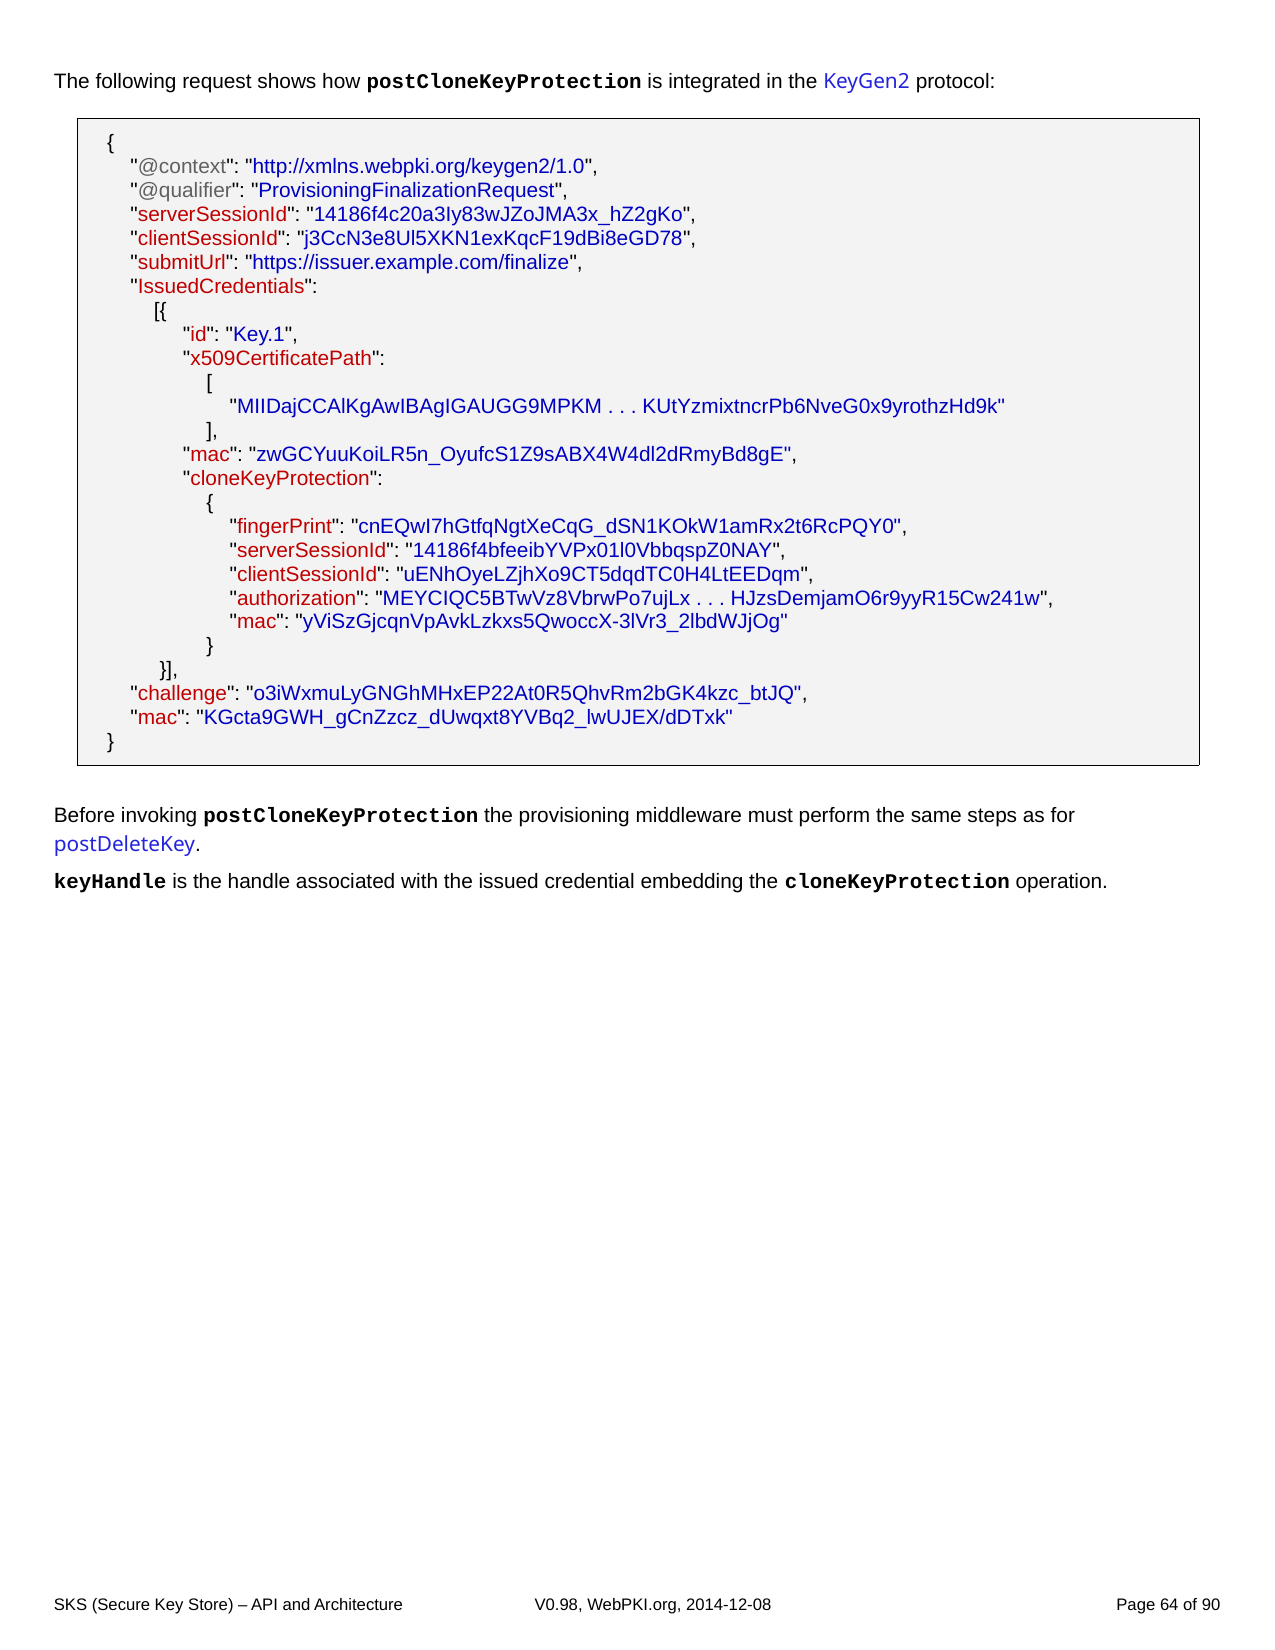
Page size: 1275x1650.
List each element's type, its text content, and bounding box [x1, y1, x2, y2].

text keyHandle is the handle associated with the issued credential embedding the cloneKeyProtection operation. [54, 869, 1221, 895]
text Before invoking postCloneKeyProtection the provisioning middleware must perform the same steps as for postDeleteKey. [54, 801, 1221, 858]
text The following request shows how postCloneKeyProtection is integrated in the KeyGen2 protocol: [54, 66, 1221, 118]
table_header { "@context": "http://xmlns.webpki.org/keygen2/1.0", "@qualifier": "ProvisioningFinalizationRequest", "serverSessionId": "14186f4c20a3Iy83wJZoJMA3x_hZ2gKo", "clientSessionId": "j3CcN3e8Ul5XKN1exKqcF19dBi8eGD78", "submitUrl": "https://issuer.example.com/finalize", "IssuedCredentials": [{ "id": "Key.1", "x509CertificatePath": [ "MIIDajCCAlKgAwIBAgIGAUGG9MPKM . . . KUtYzmixtncrPb6NveG0x9yrothzHd9k" ], "mac": "zwGCYuuKoiLR5n_OyufcS1Z9sABX4W4dl2dRmyBd8gE", "cloneKeyProtection": { "fingerPrint": "cnEQwI7hGtfqNgtXeCqG_dSN1KOkW1amRx2t6RcPQY0", "serverSessionId": "14186f4bfeeibYVPx01l0VbbqspZ0NAY", "clientSessionId": "uENhOyeLZjhXo9CT5dqdTC0H4LtEEDqm", "authorization": "MEYCIQC5BTwVz8VbrwPo7ujLx . . . HJzsDemjamO6r9yyR15Cw241w", "mac": "yViSzGjcqnVpAvkLzkxs5QwoccX-3lVr3_2lbdWJjOg" } }], "challenge": "o3iWxmuLyGNGhMHxEP22At0R5QhvRm2bGK4kzc_btJQ", "mac": "KGcta9GWH_gCnZzcz_dUwqxt8YVBq2_lwUJEX/dDTxk" } [78, 119, 1199, 765]
